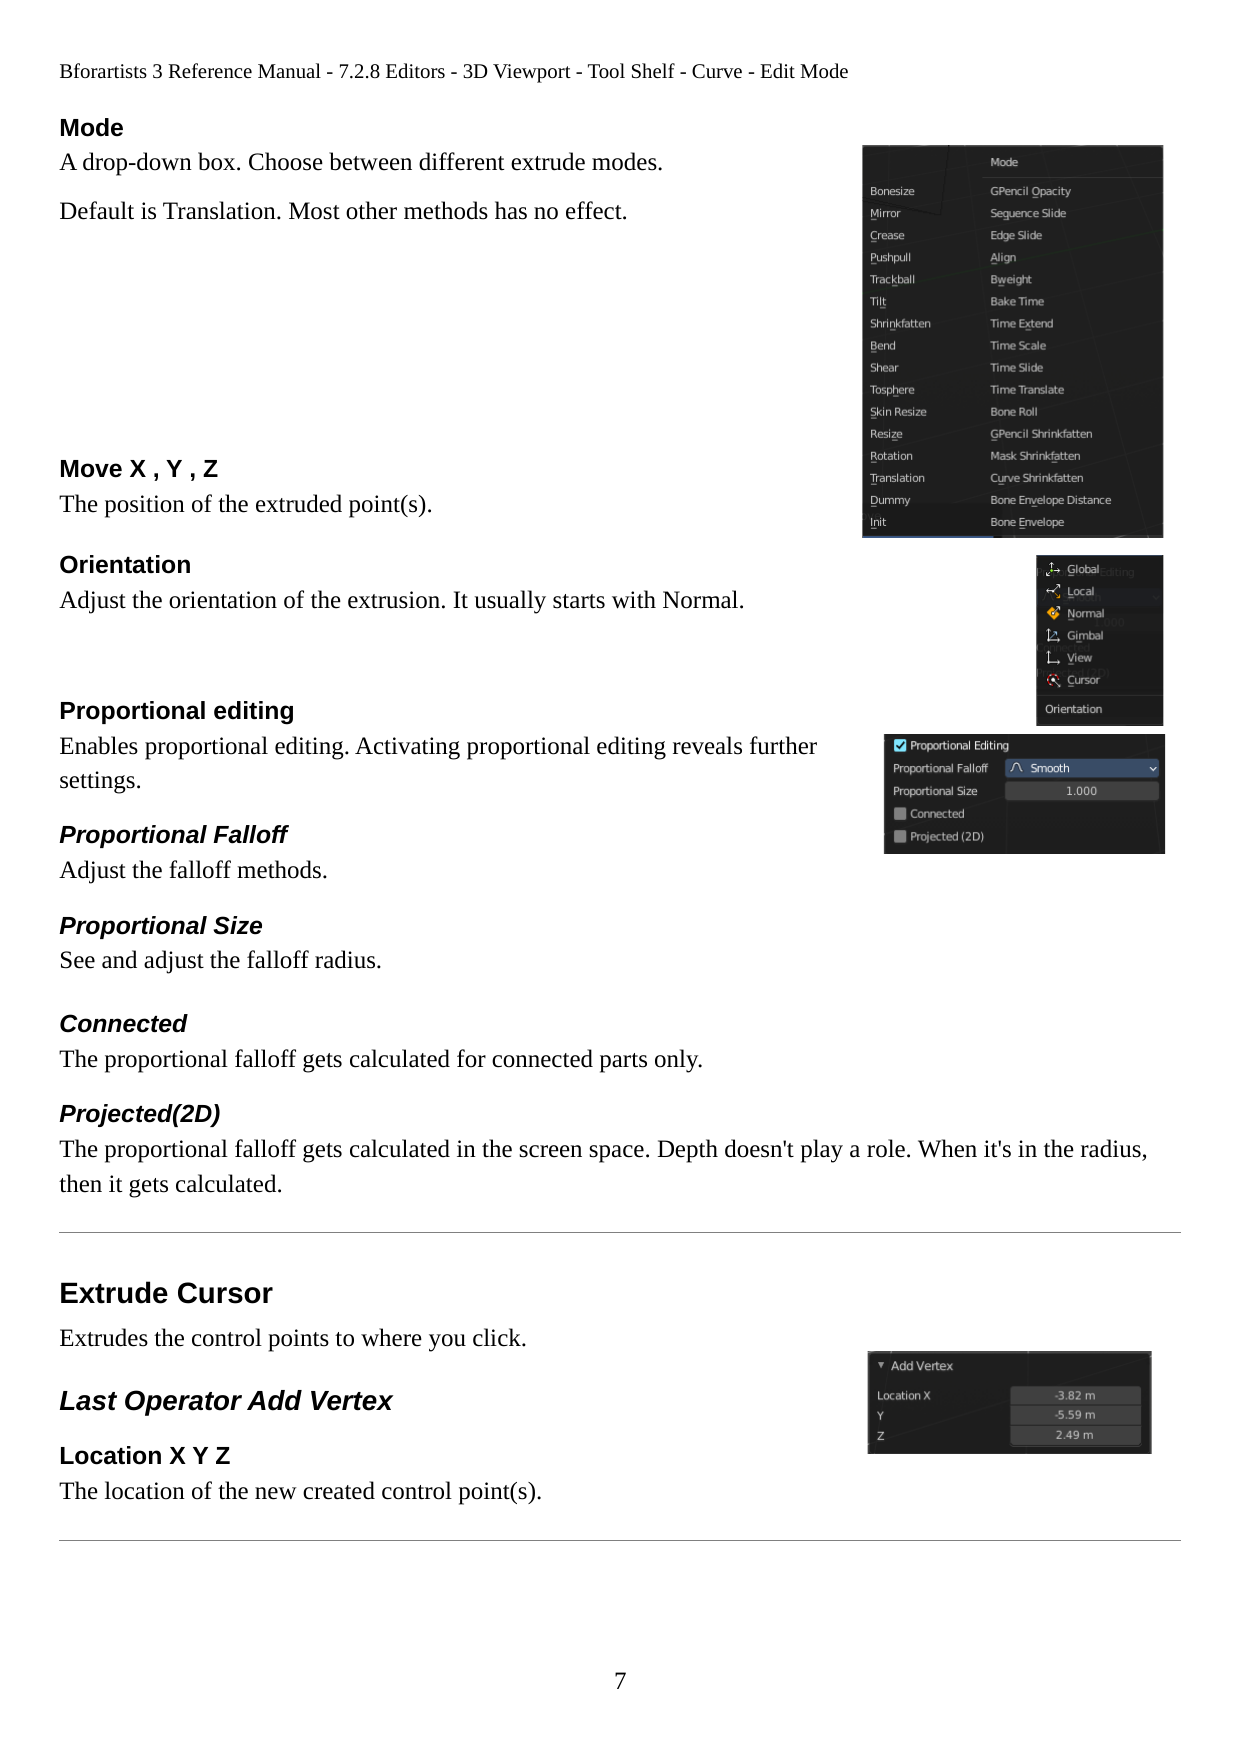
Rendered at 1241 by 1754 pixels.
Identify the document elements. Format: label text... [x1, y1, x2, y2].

picture [883, 734, 1166, 854]
subtitle [1164, 454, 1181, 483]
subtitle Move X , Y , Z [59, 454, 862, 483]
subtitle Last Operator Add Vertex [59, 1384, 867, 1416]
subtitle Projected(2D) [59, 1099, 1181, 1128]
subtitle [1166, 821, 1181, 849]
subtitle Proportional Size [59, 911, 1181, 939]
subtitle [1164, 696, 1181, 724]
picture [867, 1351, 1152, 1454]
subtitle [1152, 1384, 1181, 1416]
subtitle Proportional Falloff [59, 821, 883, 849]
picture [1036, 555, 1164, 726]
text The proportional falloff gets calculated in the screen space. Depth doesn't play a role. When it's in the radius, then it gets calculated. [59, 1134, 1181, 1197]
text The position of the extruded point(s). [59, 489, 862, 518]
picture [862, 145, 1164, 538]
subtitle Proportional editing [59, 696, 1036, 724]
subtitle Extrude Cursor [59, 1276, 1181, 1310]
text The proportional falloff gets calculated for connected parts only. [59, 1044, 1181, 1073]
text A drop-down box. Choose between different extrude modes. [59, 147, 862, 176]
text The location of the new created control point(s). [59, 1476, 1181, 1505]
subtitle Location X Y Z [59, 1441, 1181, 1470]
text See and adjust the falloff radius. [59, 946, 1181, 974]
text Adjust the falloff methods. [59, 855, 1181, 884]
subtitle Mode [59, 113, 1181, 141]
subtitle Orientation [59, 551, 1181, 579]
text Extrudes the control points to where you click. [59, 1323, 1181, 1351]
text Default is Translation. Most other methods has no effect. [59, 196, 862, 225]
subtitle Connected [59, 1009, 1181, 1038]
text Adjust the orientation of the extrusion. It usually starts with Normal. [59, 585, 1036, 614]
text Enables proportional editing. Activating proportional editing reveals further settings. [59, 731, 1181, 794]
